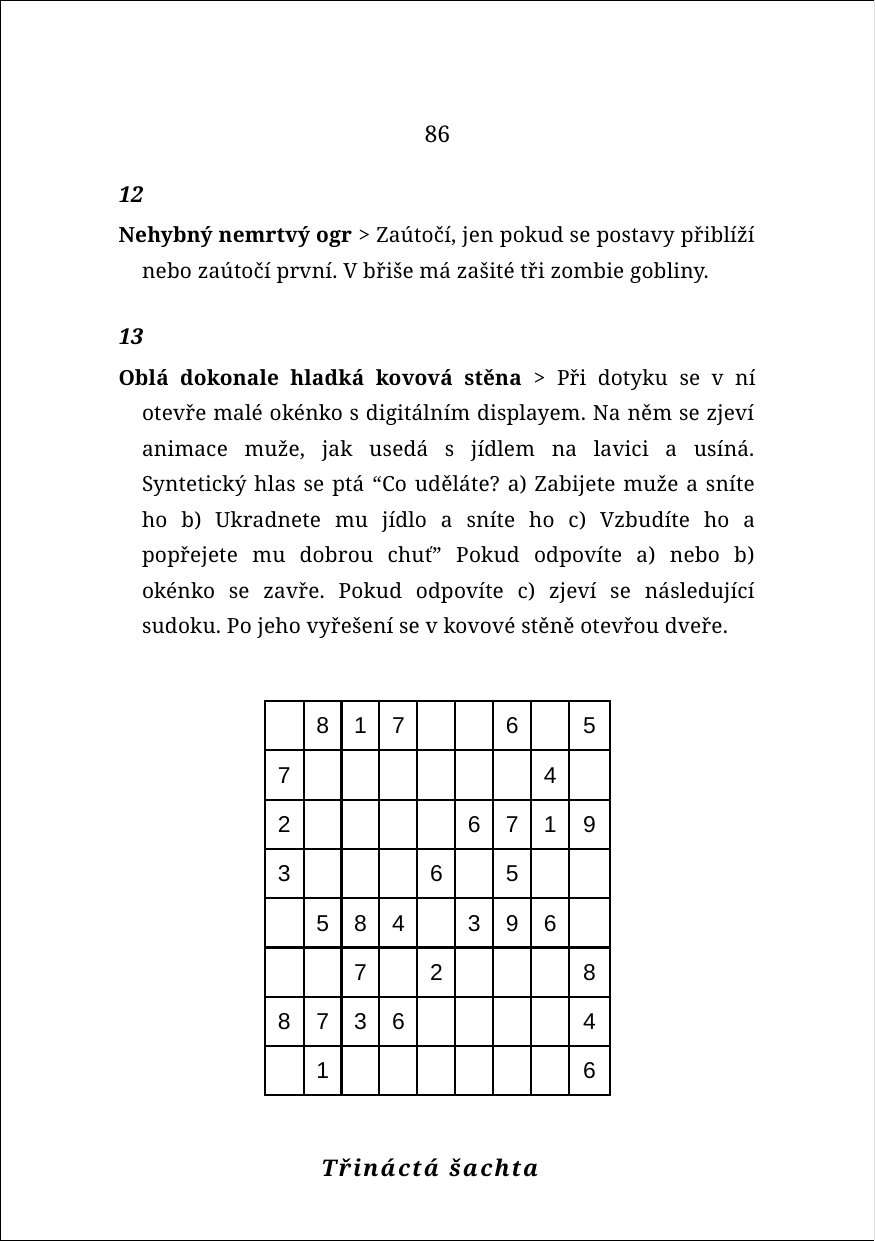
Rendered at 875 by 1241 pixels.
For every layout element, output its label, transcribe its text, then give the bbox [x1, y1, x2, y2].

subtitle 12 [118, 179, 756, 209]
table_cell [456, 751, 492, 798]
table_cell [380, 850, 416, 897]
table_cell [570, 751, 609, 798]
table_cell [380, 949, 416, 996]
table_cell [305, 751, 340, 798]
table_cell 4 [570, 998, 609, 1045]
table_cell 6 [570, 1047, 609, 1094]
table_cell 8 [266, 998, 303, 1045]
table_cell 6 [532, 899, 568, 946]
table_cell [456, 949, 492, 996]
table_cell [456, 1047, 492, 1094]
table_cell [305, 949, 340, 996]
table_cell [305, 801, 340, 848]
table_cell 8 [570, 949, 609, 996]
table_cell [418, 899, 454, 946]
table_cell [494, 751, 530, 798]
table_cell 9 [570, 801, 609, 848]
table_header 6 [494, 702, 530, 749]
table_cell 7 [343, 949, 378, 996]
table_header [456, 702, 492, 749]
table_header 8 [305, 702, 340, 749]
subtitle 13 [118, 321, 756, 351]
table_cell [418, 751, 454, 798]
table_cell [380, 1047, 416, 1094]
table_cell 2 [418, 949, 454, 996]
table_cell [532, 949, 568, 996]
table_cell [418, 801, 454, 848]
table_header [532, 702, 568, 749]
table_cell 6 [380, 998, 416, 1045]
table_cell 6 [456, 801, 492, 848]
table_cell 3 [343, 998, 378, 1045]
table_cell [266, 899, 303, 946]
table_cell 6 [418, 850, 454, 897]
table_cell 9 [494, 899, 530, 946]
table_cell [494, 998, 530, 1045]
table_cell [570, 899, 609, 946]
table_cell 4 [532, 751, 568, 798]
table_header [266, 702, 303, 749]
table_cell 5 [305, 899, 340, 946]
table_cell 7 [305, 998, 340, 1045]
table_cell 2 [266, 801, 303, 848]
table_cell [494, 1047, 530, 1094]
table_cell [532, 998, 568, 1045]
table_cell [418, 998, 454, 1045]
table_cell [380, 801, 416, 848]
table_cell 3 [456, 899, 492, 946]
table_cell 7 [266, 751, 303, 798]
table_cell 1 [532, 801, 568, 848]
table_header 5 [570, 702, 609, 749]
table_cell 4 [380, 899, 416, 946]
table_cell [343, 751, 378, 798]
table_header 1 [343, 702, 378, 749]
table_cell [305, 850, 340, 897]
table_cell [380, 751, 416, 798]
table_cell 7 [494, 801, 530, 848]
table_cell [343, 1047, 378, 1094]
table_cell [532, 1047, 568, 1094]
table_cell [570, 850, 609, 897]
table_cell [456, 850, 492, 897]
table_cell [418, 1047, 454, 1094]
table_cell 1 [305, 1047, 340, 1094]
table_header [418, 702, 454, 749]
text Nehybný nemrtvý ogr > Zaútočí, jen pokud se postavy přiblíží nebo zaútočí první. V břiše má zašité tři zombie gobliny. [118, 221, 756, 284]
table_cell 5 [494, 850, 530, 897]
table_header 7 [380, 702, 416, 749]
table_cell [532, 850, 568, 897]
table_cell [266, 949, 303, 996]
text Oblá dokonale hladká kovová stěna > Při dotyku se v ní otevře malé okénko s digitálním displayem. Na něm se zjeví animace muže, jak usedá s jídlem na lavici a usíná. Syntetický hlas se ptá “Co uděláte? a) Zabijete muže a sníte ho b) Ukradnete mu jídlo a sníte ho c) Vzbudíte ho a popřejete mu dobrou chuť” Pokud odpovíte a) nebo b) okénko se zavře. Pokud odpovíte c) zjeví se následující sudoku. Po jeho vyřešení se v kovové stěně otevřou dveře. [118, 363, 756, 640]
table_cell [266, 1047, 303, 1094]
table_cell 3 [266, 850, 303, 897]
table_cell [494, 949, 530, 996]
table_cell [343, 850, 378, 897]
table_cell [343, 801, 378, 848]
table_cell 8 [343, 899, 378, 946]
table_cell [456, 998, 492, 1045]
